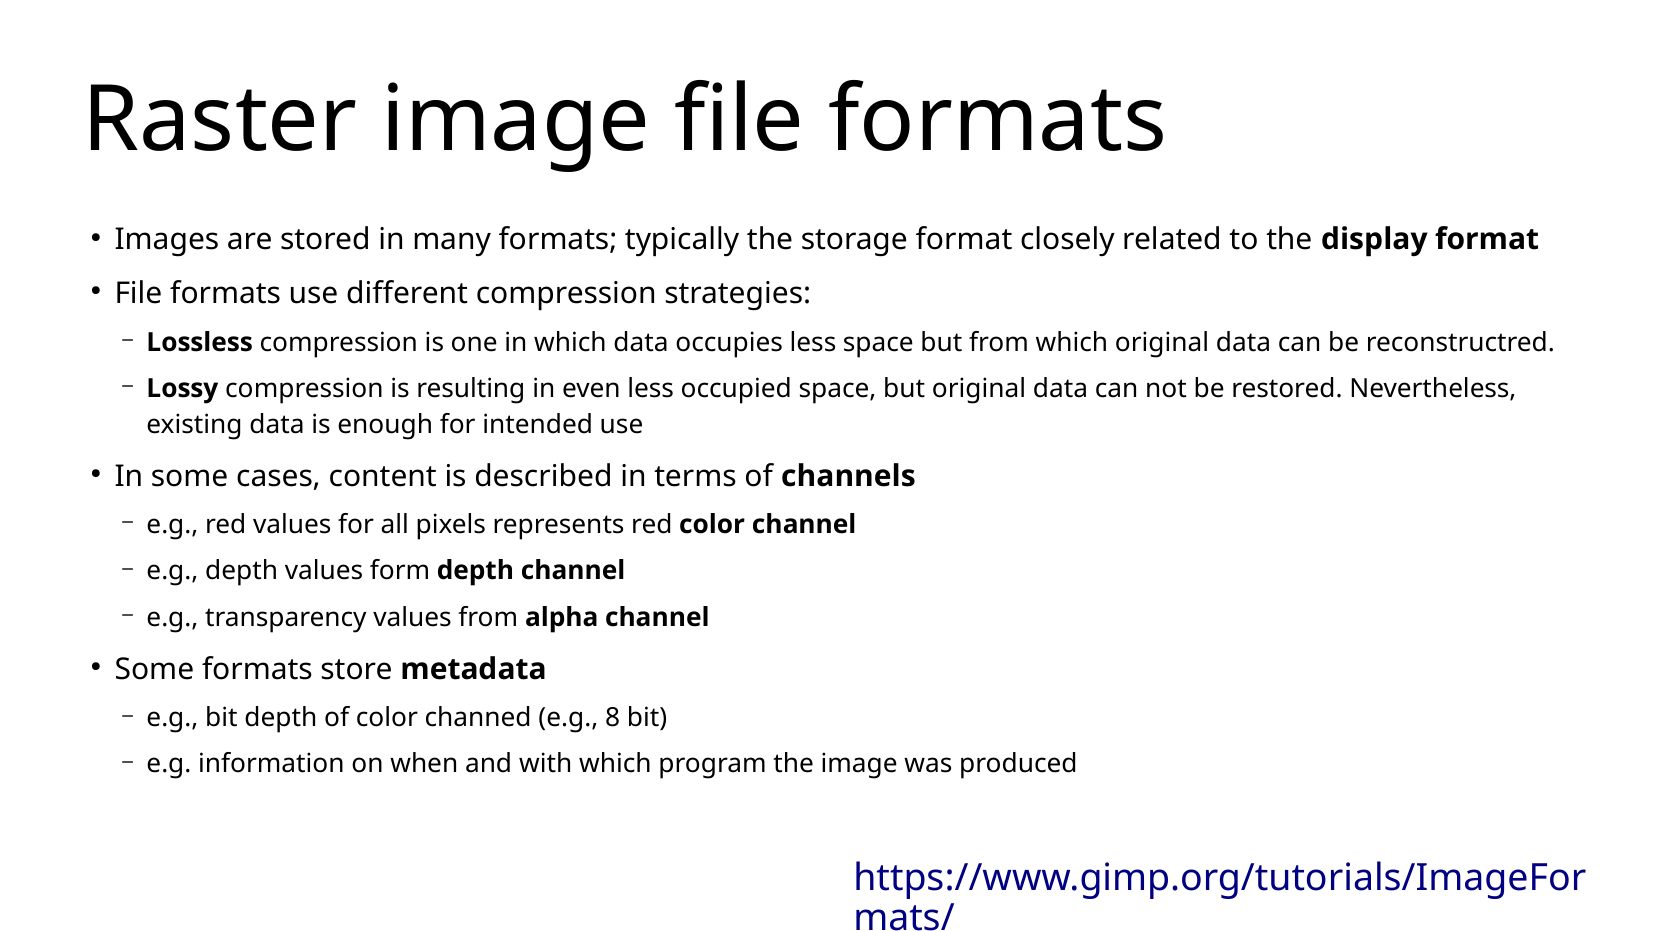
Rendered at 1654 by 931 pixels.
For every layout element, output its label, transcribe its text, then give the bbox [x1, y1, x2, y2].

text_box https://www.gimp.org/tutorials/ImageFormats/ [838, 843, 1621, 905]
list Images are stored in many formats; typically the storage format closely related to the display format File formats use different compression strategies: Lossless compression is one in which data occupies less space but from which original data can be reconstructred. Lossy compression is resulting in even less occupied space, but original data can not be restored. Nevertheless, existing data is enough for intended use In some cases, content is described in terms of channels e.g., red values for all pixels represents red color channel e.g., depth values form depth channel e.g., transparency values from alpha channel Some formats store metadata e.g., bit depth of color channed (e.g., 8 bit) e.g. information on when and with which program the image was produced [82, 217, 1571, 841]
title Raster image file formats [82, 37, 1571, 193]
